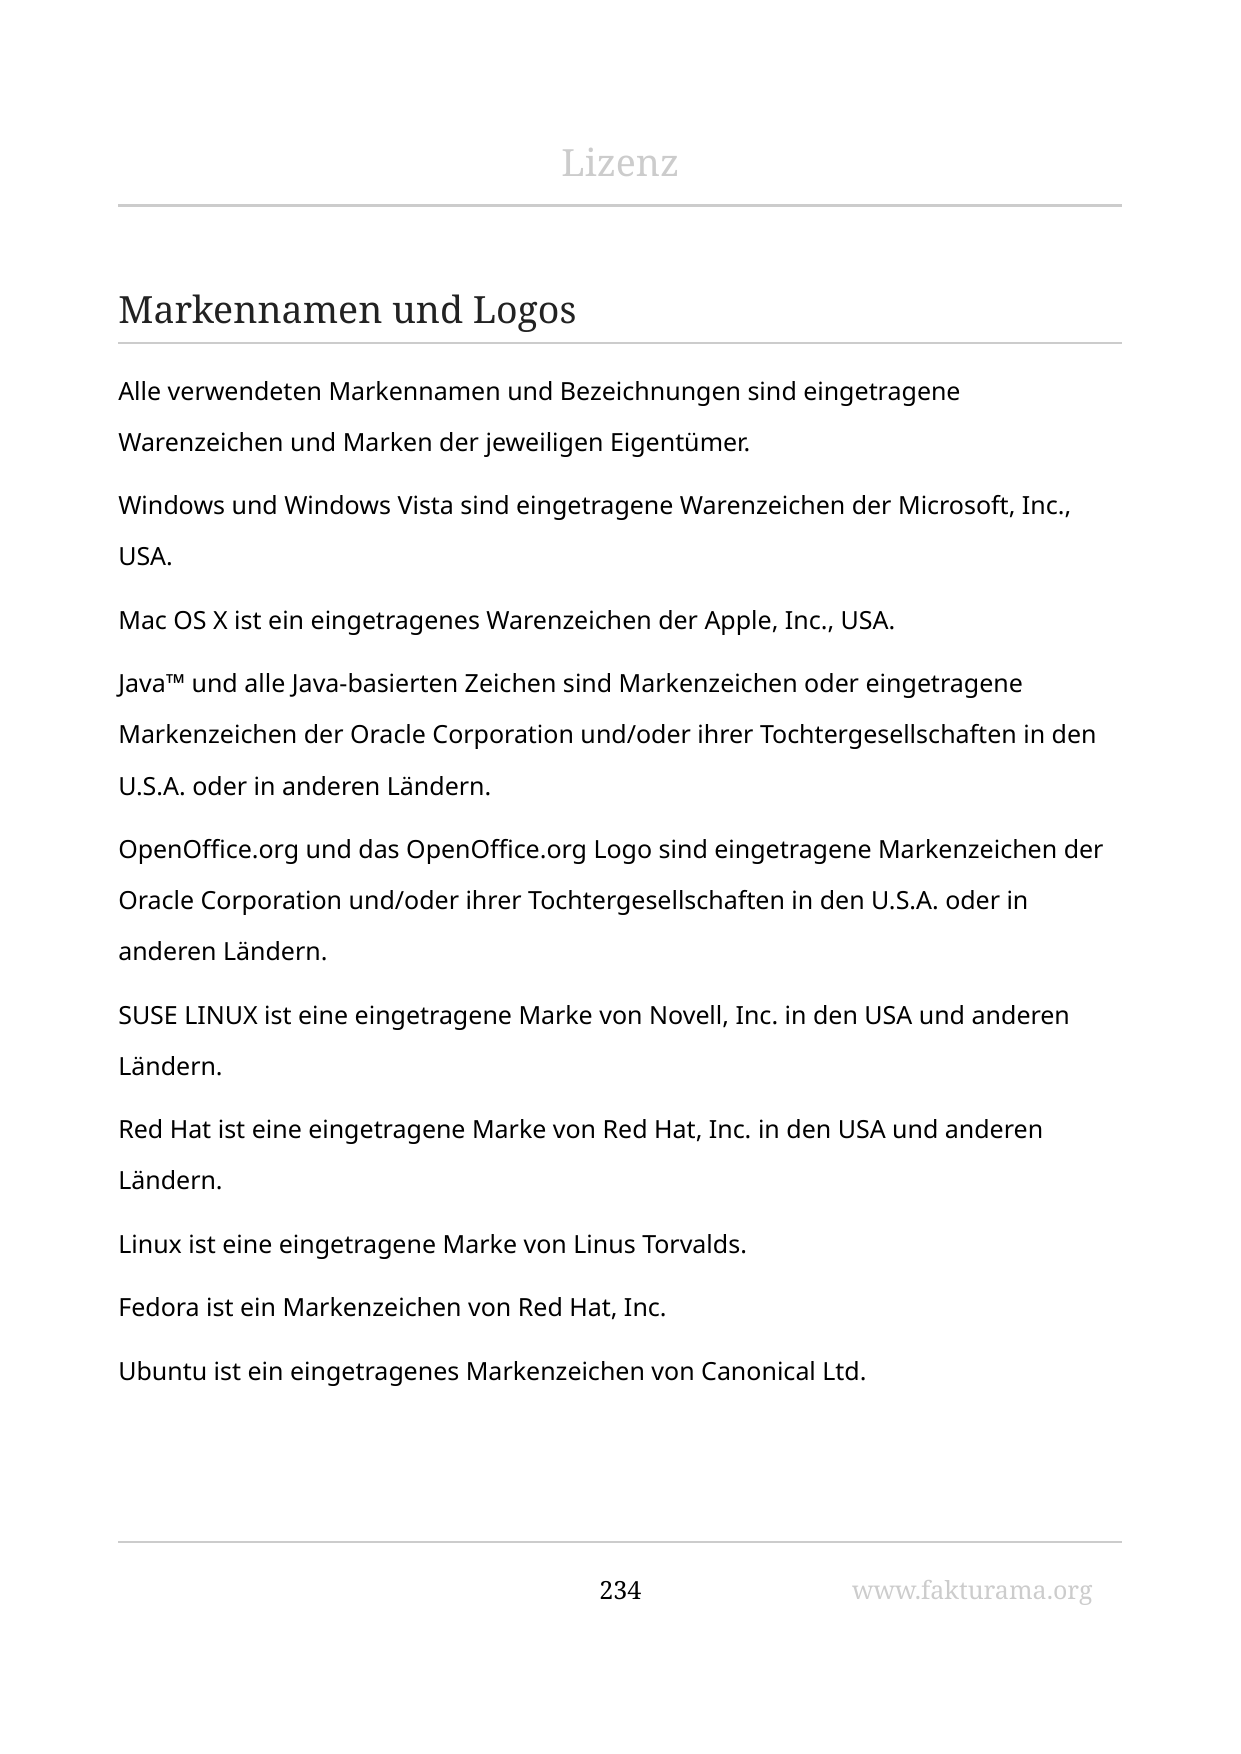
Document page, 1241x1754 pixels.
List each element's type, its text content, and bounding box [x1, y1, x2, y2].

text Fedora ist ein Markenzeichen von Red Hat, Inc. [118, 1290, 1122, 1324]
text Windows und Windows Vista sind eingetragene Warenzeichen der Microsoft, Inc., USA. [118, 488, 1122, 573]
text OpenOffice.org und das OpenOffice.org Logo sind eingetragene Markenzeichen der Oracle Corporation und/oder ihrer Tochtergesellschaften in den U.S.A. oder in anderen Ländern. [118, 832, 1122, 968]
text Mac OS X ist ein eingetragenes Warenzeichen der Apple, Inc., USA. [118, 603, 1122, 637]
text Alle verwendeten Markennamen und Bezeichnungen sind eingetragene Warenzeichen und Marken der jeweiligen Eigentümer. [118, 373, 1122, 458]
subtitle Markennamen und Logos [118, 283, 1122, 342]
text Red Hat ist eine eingetragene Marke von Red Hat, Inc. in den USA und anderen Ländern. [118, 1112, 1122, 1197]
text SUSE LINUX ist eine eingetragene Marke von Novell, Inc. in den USA und anderen Ländern. [118, 997, 1122, 1082]
text Linux ist eine eingetragene Marke von Linus Torvalds. [118, 1227, 1122, 1261]
text Ubuntu ist ein eingetragenes Markenzeichen von Canonical Ltd. [118, 1354, 1122, 1388]
text Java™ und alle Java-basierten Zeichen sind Markenzeichen oder eingetragene Markenzeichen der Oracle Corporation und/oder ihrer Tochtergesellschaften in den U.S.A. oder in anderen Ländern. [118, 666, 1122, 802]
